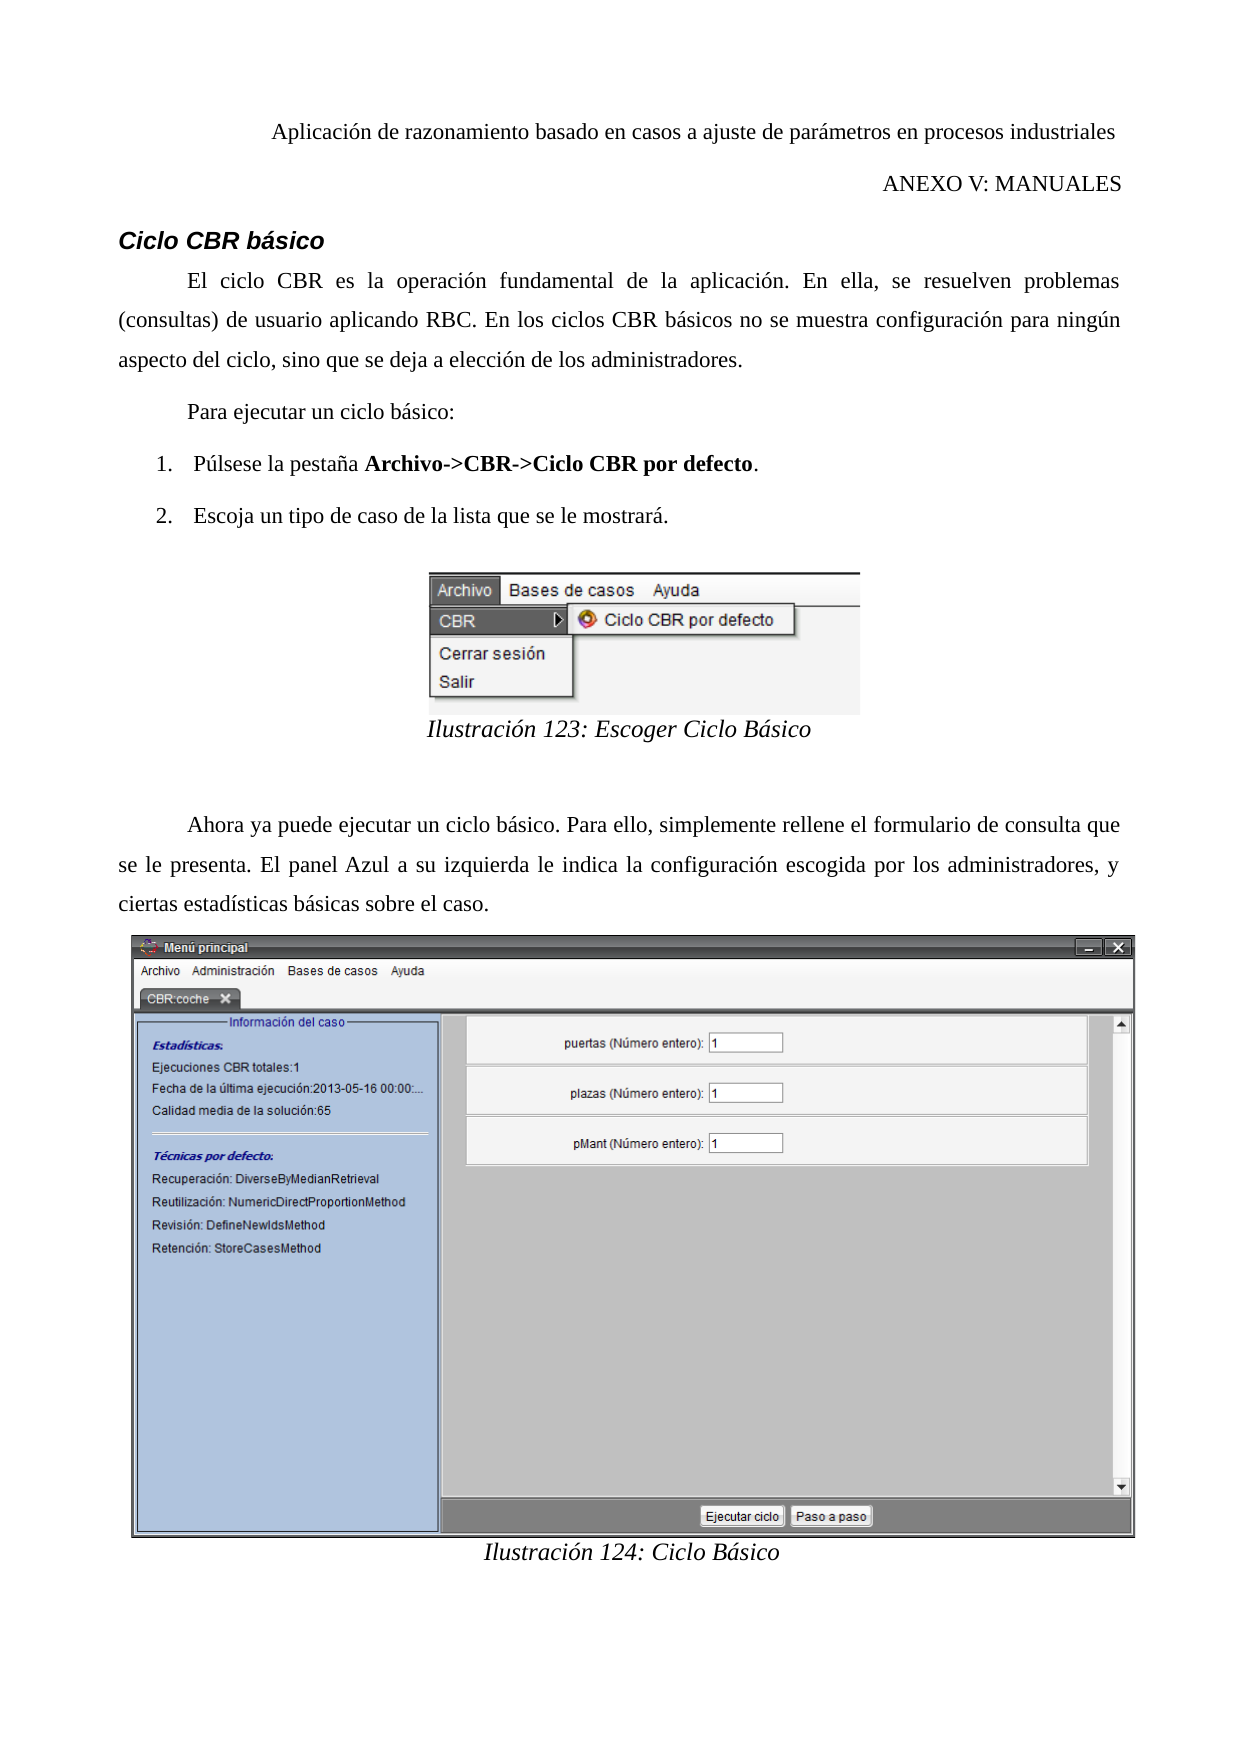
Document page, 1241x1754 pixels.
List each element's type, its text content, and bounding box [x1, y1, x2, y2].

text El ciclo CBR es la operación fundamental de la aplicación. En ella, se resuelven problemas (consultas) de usuario aplicando RBC. En los ciclos CBR básicos no se muestra configuración para ningún aspecto del ciclo, sino que se deja a elección de los administradores. [118, 267, 1122, 372]
text Ahora ya puede ejecutar un ciclo básico. Para ello, simplemente rellene el formulario de consulta que se le presenta. El panel Azul a su izquierda le indica la configuración escogida por los administradores, y ciertas estadísticas básicas sobre el caso. [118, 811, 1122, 917]
picture [131, 935, 1135, 1538]
text [131, 923, 1135, 935]
text Ilustración 123: Escoger Ciclo Básico [298, 566, 942, 743]
text Ilustración 124: Ciclo Básico [131, 1538, 1135, 1566]
list Púlsese la pestaña Archivo->CBR->Ciclo CBR por defecto. [156, 450, 1122, 476]
text Para ejecutar un ciclo básico: [118, 398, 1122, 424]
subtitle Ciclo CBR básico [118, 226, 1122, 254]
list Escoja un tipo de caso de la lista que se le mostrará. [156, 502, 1122, 528]
